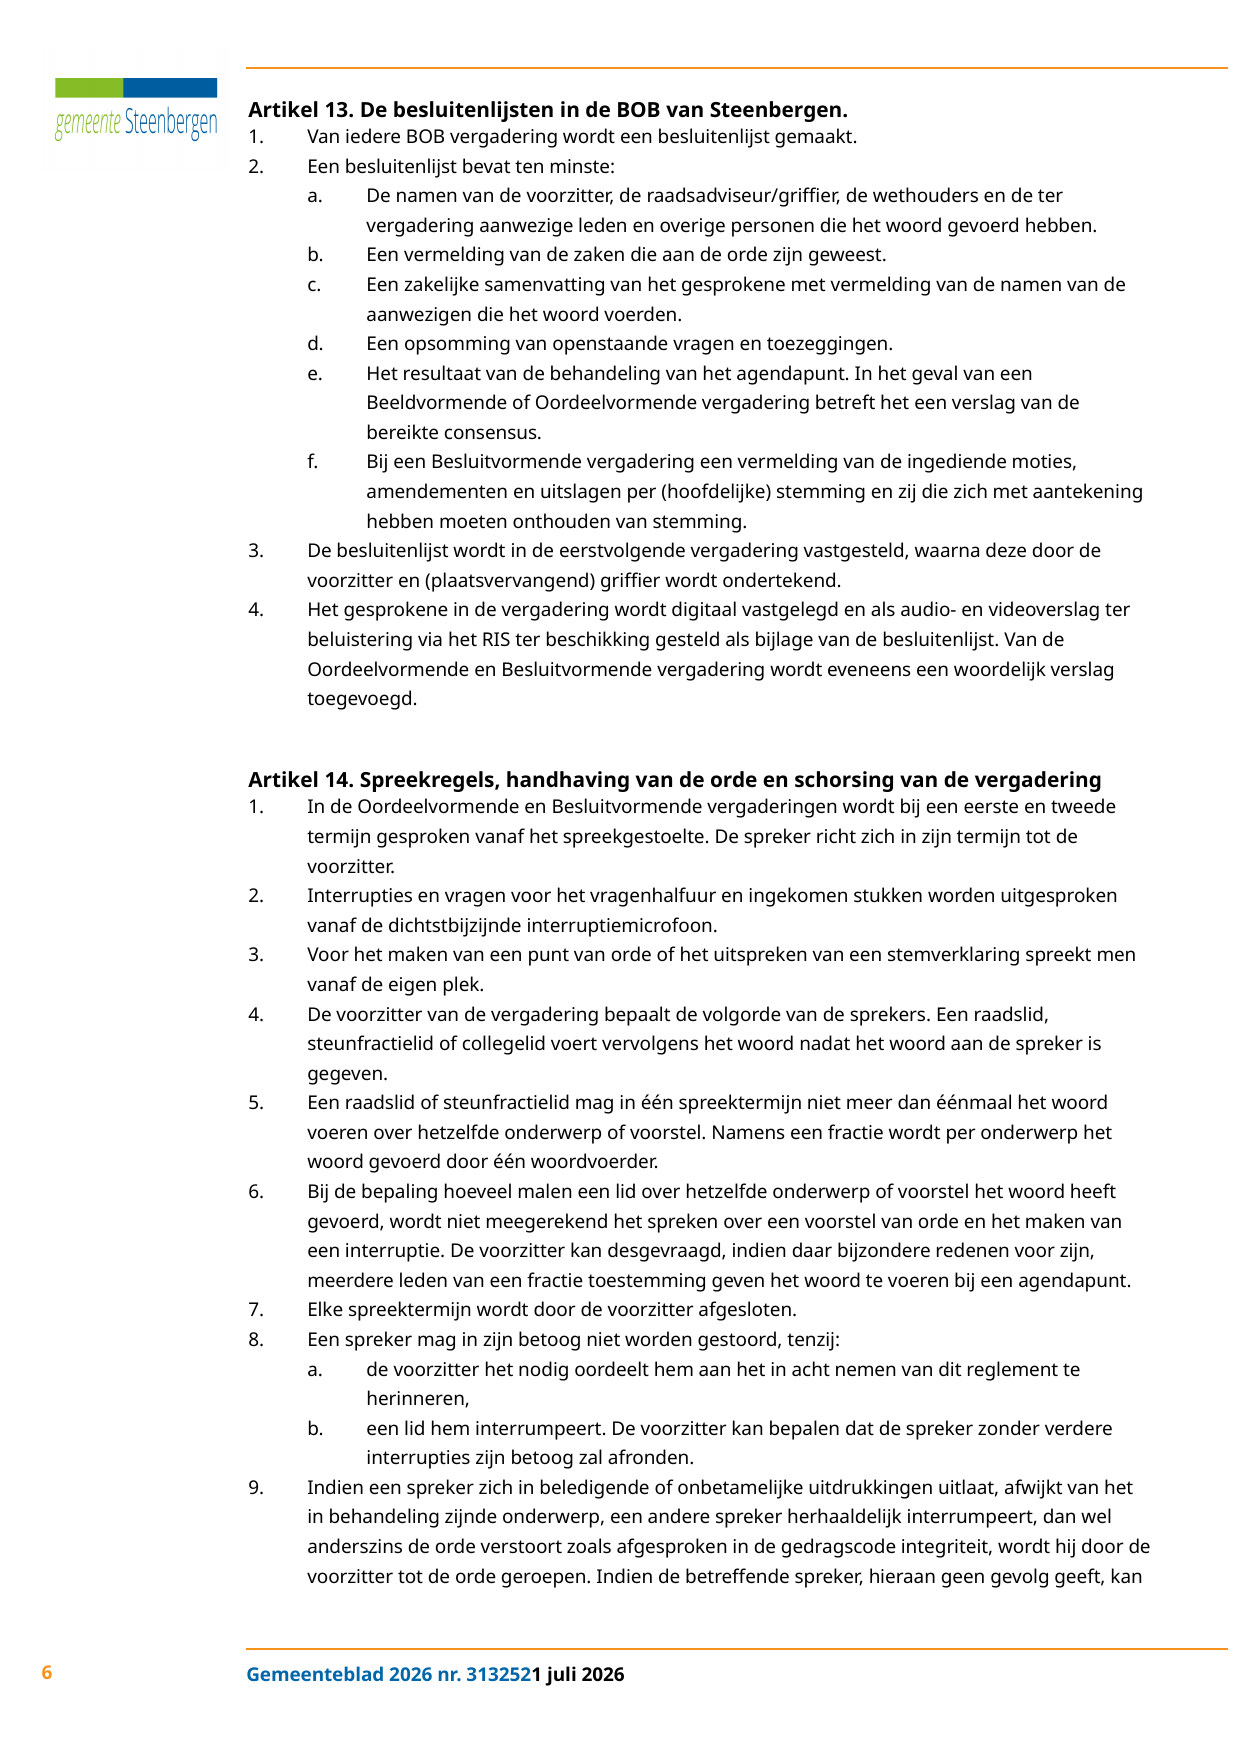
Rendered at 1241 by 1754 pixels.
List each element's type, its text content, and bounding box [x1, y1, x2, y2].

list Het gesprokene in de vergadering wordt digitaal vastgelegd en als audio- en videoverslag ter beluistering via het RIS ter beschikking gesteld als bijlage van de besluitenlijst. Van de Oordeelvormende en Besluitvormende vergadering wordt eveneens een woordelijk verslag toegevoegd. [248, 597, 1152, 711]
list De voorzitter van de vergadering bepaalt de volgorde van de sprekers. Een raadslid, steunfractielid of collegelid voert vervolgens het woord nadat het woord aan de spreker is gegeven. [248, 1001, 1152, 1086]
list Elke spreektermijn wordt door de voorzitter afgesloten. [248, 1297, 1152, 1322]
list Een zakelijke samenvatting van het gesprokene met vermelding van de namen van de aanwezigen die het woord voerden. [307, 271, 1152, 326]
list Een spreker mag in zijn betoog niet worden gestoord, tenzij: [248, 1326, 1152, 1352]
list Een vermelding van de zaken die aan de orde zijn geweest. [307, 242, 1152, 267]
list Een besluitenlijst bevat ten minste: [248, 153, 1152, 178]
list Indien een spreker zich in beledigende of onbetamelijke uitdrukkingen uitlaat, afwijkt van het in behandeling zijnde onderwerp, een andere spreker herhaaldelijk interrumpeert, dan wel anderszins de orde verstoort zoals afgesproken in de gedragscode integriteit, wordt hij door de voorzitter tot de orde geroepen. Indien de betreffende spreker, hieraan geen gevolg geeft, kan [248, 1474, 1152, 1589]
list Een opsomming van openstaande vragen en toezeggingen. [307, 330, 1152, 356]
list Een raadslid of steunfractielid mag in één spreektermijn niet meer dan éénmaal het woord voeren over hetzelfde onderwerp of voorstel. Namens een fractie wordt per onderwerp het woord gevoerd door één woordvoerder. [248, 1089, 1152, 1174]
picture [41, 47, 231, 172]
text Artikel 13. De besluitenlijsten in de BOB van Steenbergen. [248, 95, 1152, 123]
text Artikel 14. Spreekregels, handhaving van de orde en schorsing van de vergadering [248, 765, 1152, 794]
list Het resultaat van de behandeling van het agendapunt. In het geval van een Beeldvormende of Oordeelvormende vergadering betreft het een verslag van de bereikte consensus. [307, 360, 1152, 445]
list Bij een Besluitvormende vergadering een vermelding van de ingediende moties, amendementen en uitslagen per (hoofdelijke) stemming en zij die zich met aantekening hebben moeten onthouden van stemming. [307, 449, 1152, 533]
list De besluitenlijst wordt in de eerstvolgende vergadering vastgesteld, waarna deze door de voorzitter en (plaatsvervangend) griffier wordt ondertekend. [248, 537, 1152, 593]
list Interrupties en vragen voor het vragenhalfuur en ingekomen stukken worden uitgesproken vanaf de dichtstbijzijnde interruptiemicrofoon. [248, 882, 1152, 938]
list Van iedere BOB vergadering wordt een besluitenlijst gemaakt. [248, 123, 1152, 149]
list een lid hem interrumpeert. De voorzitter kan bepalen dat de spreker zonder verdere interrupties zijn betoog zal afronden. [307, 1415, 1152, 1470]
list Voor het maken van een punt van orde of het uitspreken van een stemverklaring spreekt men vanaf de eigen plek. [248, 942, 1152, 997]
list In de Oordeelvormende en Besluitvormende vergaderingen wordt bij een eerste en tweede termijn gesproken vanaf het spreekgestoelte. De spreker richt zich in zijn termijn tot de voorzitter. [248, 794, 1152, 879]
list Bij de bepaling hoeveel malen een lid over hetzelfde onderwerp of voorstel het woord heeft gevoerd, wordt niet meegerekend het spreken over een voorstel van orde en het maken van een interruptie. De voorzitter kan desgevraagd, indien daar bijzondere redenen voor zijn, meerdere leden van een fractie toestemming geven het woord te voeren bij een agendapunt. [248, 1178, 1152, 1293]
list de voorzitter het nodig oordeelt hem aan het in acht nemen van dit reglement te herinneren, [307, 1356, 1152, 1411]
list De namen van de voorzitter, de raadsadviseur/griffier, de wethouders en de ter vergadering aanwezige leden en overige personen die het woord gevoerd hebben. [307, 182, 1152, 238]
